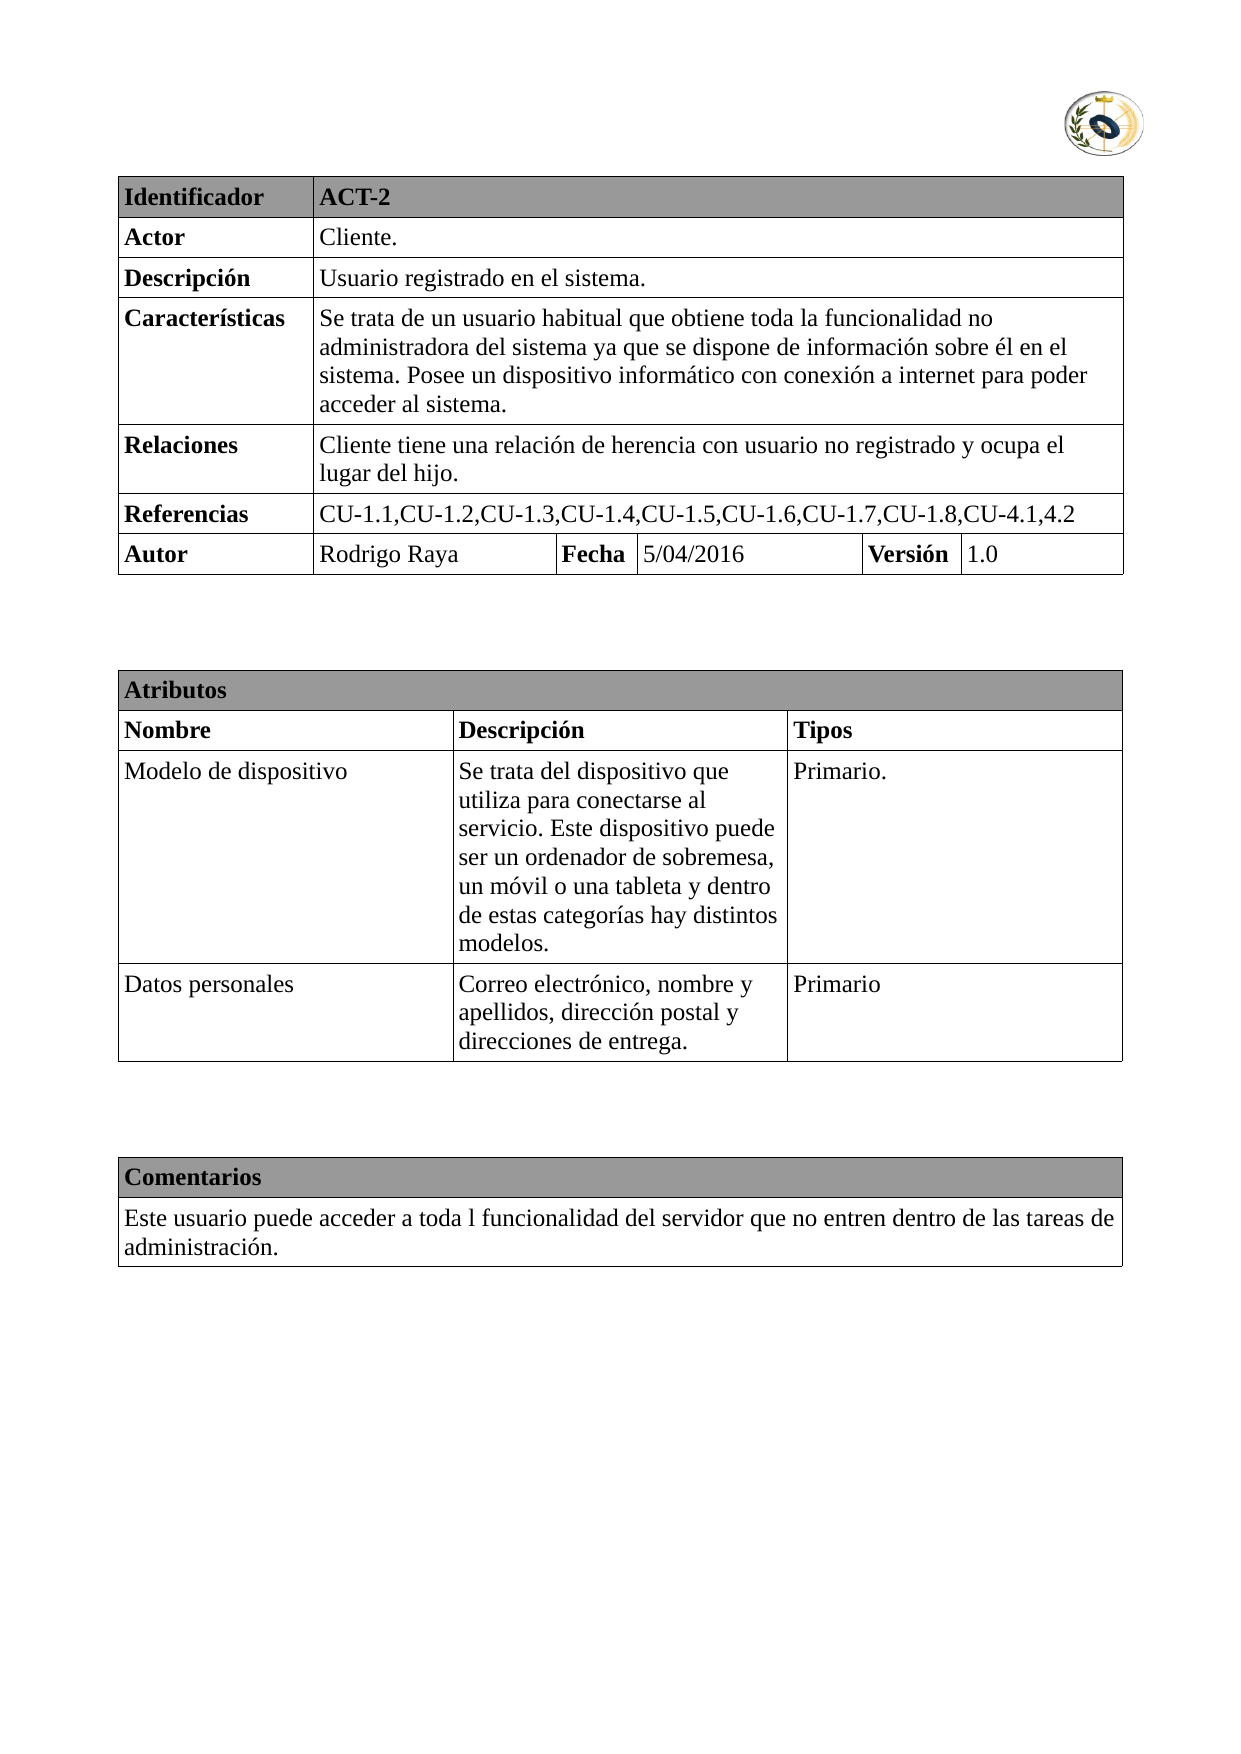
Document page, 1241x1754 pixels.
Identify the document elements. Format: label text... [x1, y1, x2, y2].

table_cell Nombre [119, 711, 453, 750]
table_cell Correo electrónico, nombre y apellidos, dirección postal y direcciones de entrega. [454, 964, 787, 1061]
table_cell Rodrigo Raya [314, 534, 556, 573]
table_cell Se trata de un usuario habitual que obtiene toda la funcionalidad no administradora del sistema ya que se dispone de información sobre él en el sistema. Posee un dispositivo informático con conexión a internet para poder acceder al sistema. [314, 298, 1123, 424]
table_cell Modelo de dispositivo [119, 751, 453, 963]
table_cell CU-1.1,CU-1.2,CU-1.3,CU-1.4,CU-1.5,CU-1.6,CU-1.7,CU-1.8,CU-4.1,4.2 [314, 494, 1123, 533]
table_header Identificador [119, 177, 313, 217]
table_cell Relaciones [119, 425, 313, 493]
table_cell Versión [863, 534, 961, 573]
table_cell Descripción [454, 711, 787, 750]
table_header Atributos [119, 671, 1122, 710]
table_cell Cliente. [314, 218, 1123, 257]
table_cell Este usuario puede acceder a toda l funcionalidad del servidor que no entren dentro de las tareas de administración. [119, 1198, 1122, 1266]
table_cell Datos personales [119, 964, 453, 1061]
table_cell Fecha [557, 534, 637, 573]
table_cell Autor [119, 534, 313, 573]
table_cell Se trata del dispositivo que utiliza para conectarse al servicio. Este dispositivo puede ser un ordenador de sobremesa, un móvil o una tableta y dentro de estas categorías hay distintos modelos. [454, 751, 787, 963]
table_cell Referencias [119, 494, 313, 533]
table_cell 5/04/2016 [638, 534, 862, 573]
table_cell Descripción [119, 258, 313, 297]
table_cell Primario [788, 964, 1122, 1061]
table_cell Cliente tiene una relación de herencia con usuario no registrado y ocupa el lugar del hijo. [314, 425, 1123, 493]
table_cell Características [119, 298, 313, 424]
table_header Comentarios [119, 1158, 1122, 1197]
table_cell Tipos [788, 711, 1122, 750]
table_cell 1.0 [962, 534, 1123, 573]
table_cell Actor [119, 218, 313, 257]
table_cell Primario. [788, 751, 1122, 963]
picture [1064, 91, 1144, 156]
table_header ACT-2 [314, 177, 1123, 217]
table_cell Usuario registrado en el sistema. [314, 258, 1123, 297]
